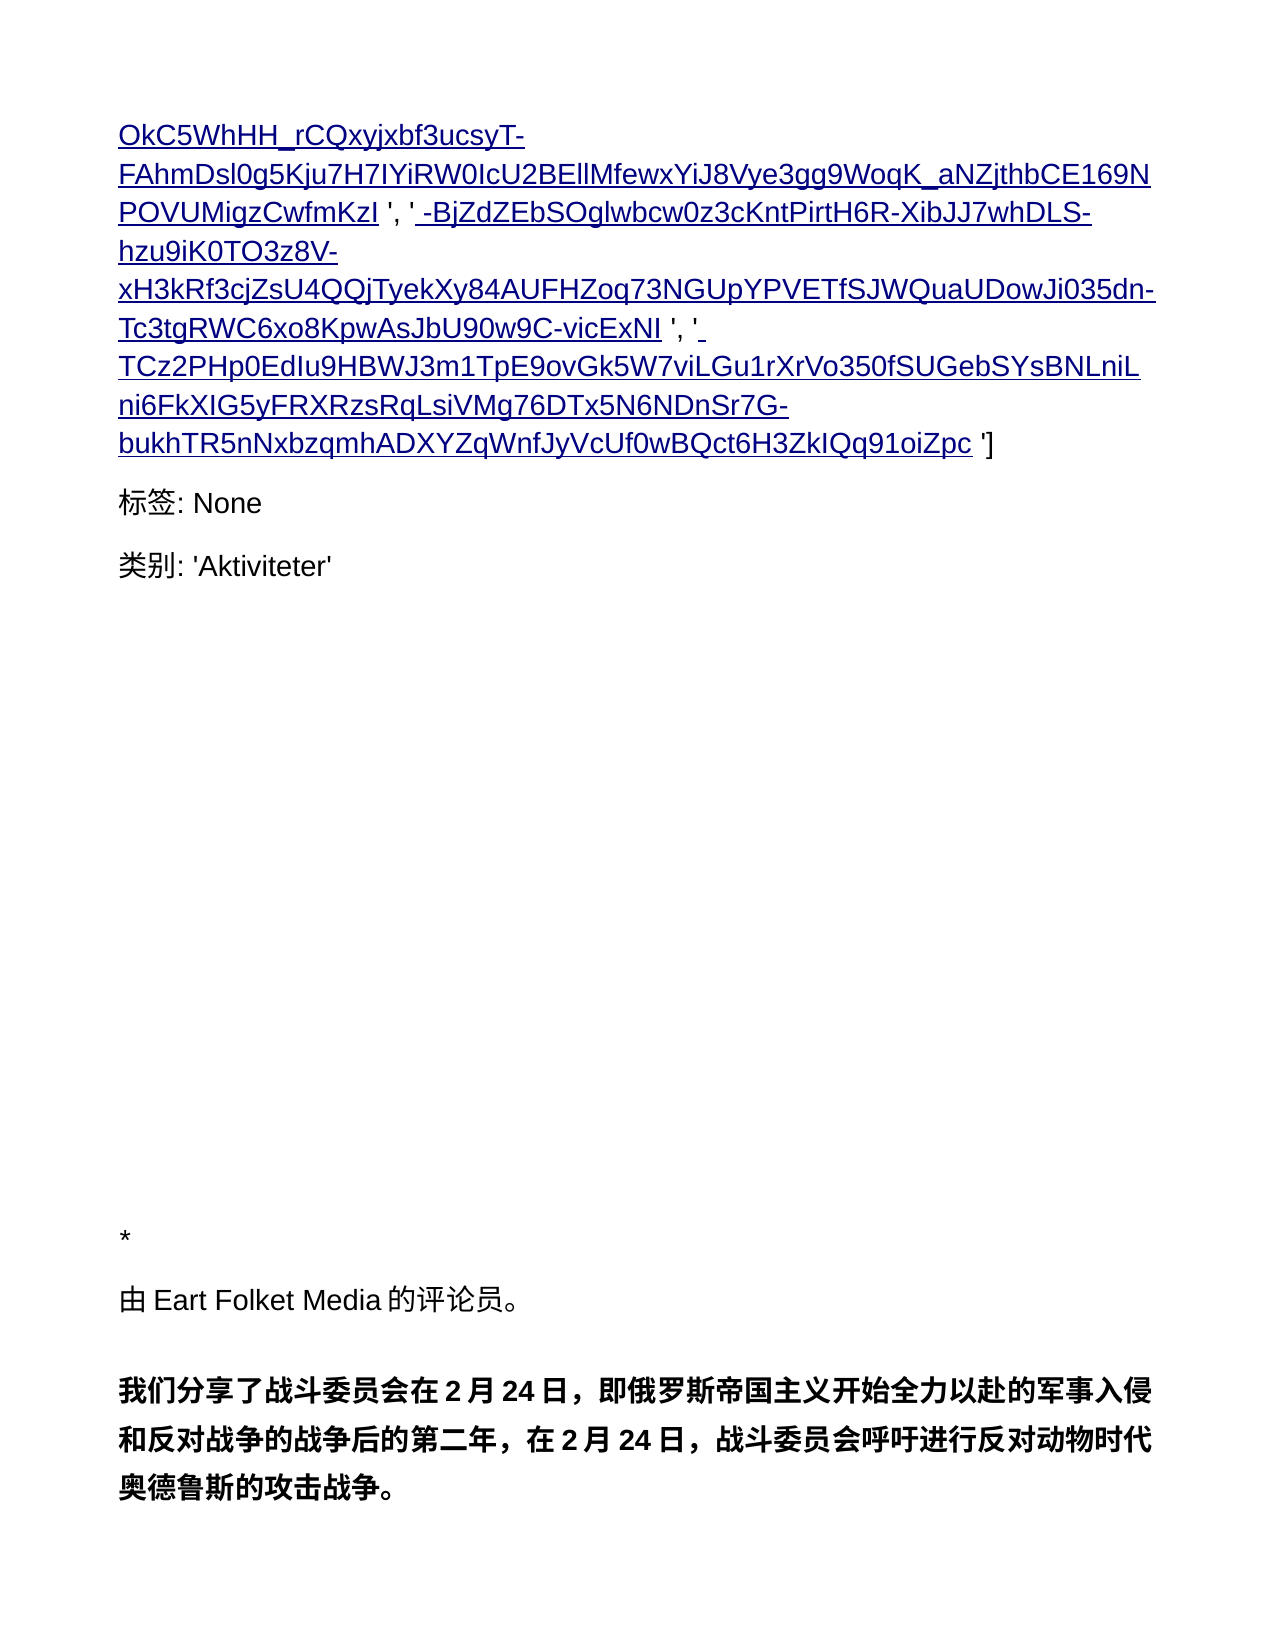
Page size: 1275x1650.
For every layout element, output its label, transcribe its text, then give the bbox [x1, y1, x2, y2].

text 由Eart Folket Media的评论员。 [118, 1276, 1157, 1318]
text * [118, 606, 1157, 1256]
text 我们分享了战斗委员会在2月24日，即俄罗斯帝国主义开始全力以赴的军事入侵和反对战争的战争后的第二年，在2月24日，战斗委员会呼吁进行反对动物时代奥德鲁斯的攻击战争。 [118, 1368, 1157, 1507]
text 类别: 'Aktiviteter' [118, 543, 1157, 585]
text 标签: None [118, 479, 1157, 522]
text OkC5WhHH_rCQxyjxbf3ucsyT-FAhmDsl0g5Kju7H7IYiRW0IcU2BEllMfewxYiJ8Vye3gg9WoqK_aNZjthbCE169NPOVUMigzCwfmKzI ', ' -BjZdZEbSOglwbcw0z3cKntPirtH6R-XibJJ7whDLS-hzu9iK0TO3z8V-xH3kRf3cjZsU4QQjTyekXy84AUFHZoq73NGUpYPVETfSJWQuaUDowJi035dn-Tc3tgRWC6xo8KpwAsJbU90w9C-vicExNI ', ' TCz2PHp0EdIu9HBWJ3m1TpE9ovGk5W7viLGu1rXrVo350fSUGebSYsBNLniLni6FkXIG5yFRXRzsRqLsiVMg76DTx5N6NDnSr7G-bukhTR5nNxbzqmhADXYZqWnfJyVcUf0wBQct6H3ZkIQq91oiZpc '] [118, 118, 1157, 460]
